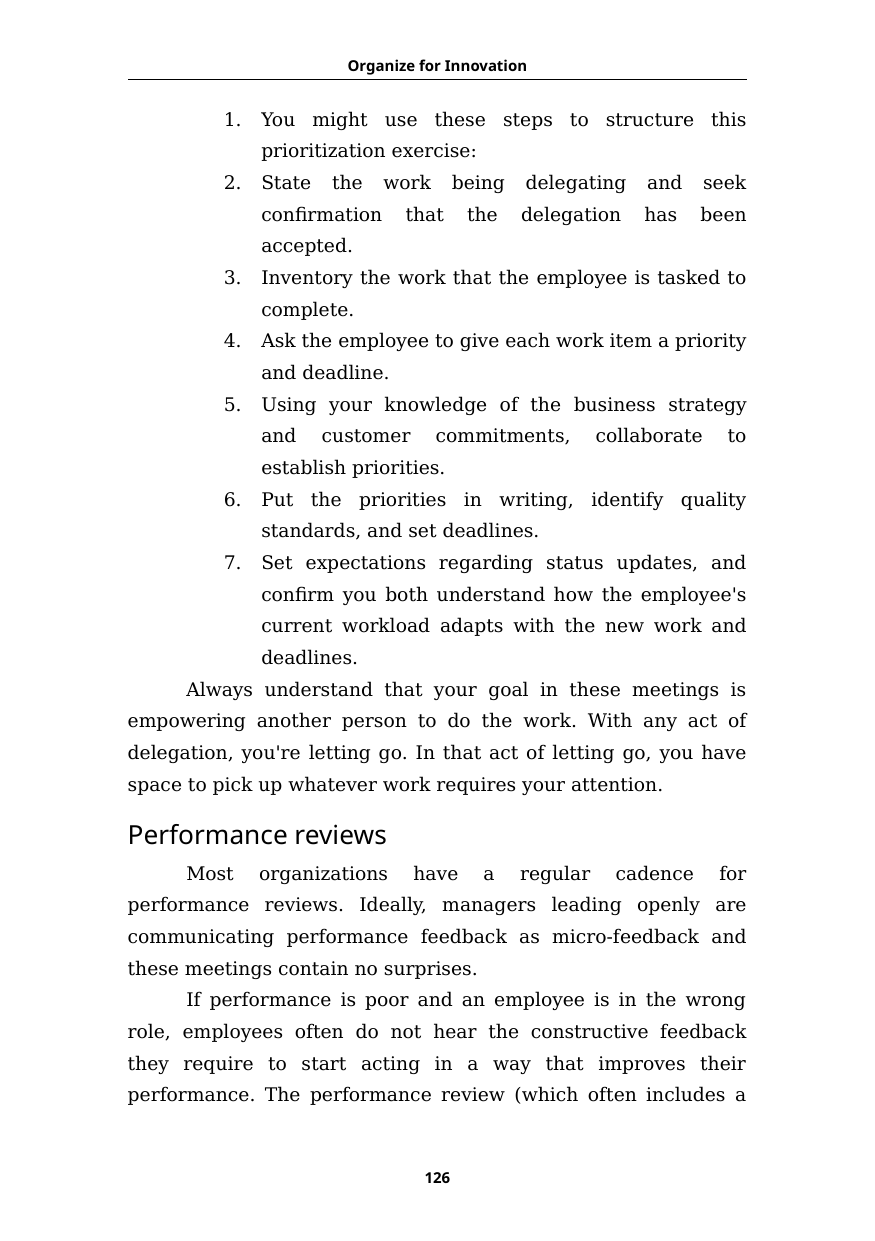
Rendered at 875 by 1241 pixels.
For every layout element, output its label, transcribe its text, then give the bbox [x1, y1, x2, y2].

list Ask the employee to give each work item a priority and deadline. [223, 330, 747, 384]
text Always understand that your goal in these meetings is empowering another person to do the work. With any act of delegation, you're letting go. In that act of letting go, you have space to pick up whatever work requires your attention. [127, 679, 747, 796]
list Set expectations regarding status updates, and confirm you both understand how the employee's current workload adapts with the new work and deadlines. [223, 552, 747, 669]
list State the work being delegating and seek confirmation that the delegation has been accepted. [223, 172, 747, 257]
text Most organizations have a regular cadence for performance reviews. Ideally, managers leading openly are communicating performance feedback as micro-feedback and these meetings contain no surprises. [127, 863, 747, 980]
list Inventory the work that the employee is tasked to complete. [223, 267, 747, 321]
subtitle Performance reviews [127, 820, 747, 850]
text If performance is poor and an employee is in the wrong role, employees often do not hear the constructive feedback they require to start acting in a way that improves their performance. The performance review (which often includes a [127, 989, 747, 1106]
list You might use these steps to structure this prioritization exercise: [223, 109, 747, 162]
list Using your knowledge of the business strategy and customer commitments, collaborate to establish priorities. [223, 394, 747, 479]
list Put the priorities in writing, identify quality standards, and set deadlines. [223, 489, 747, 542]
